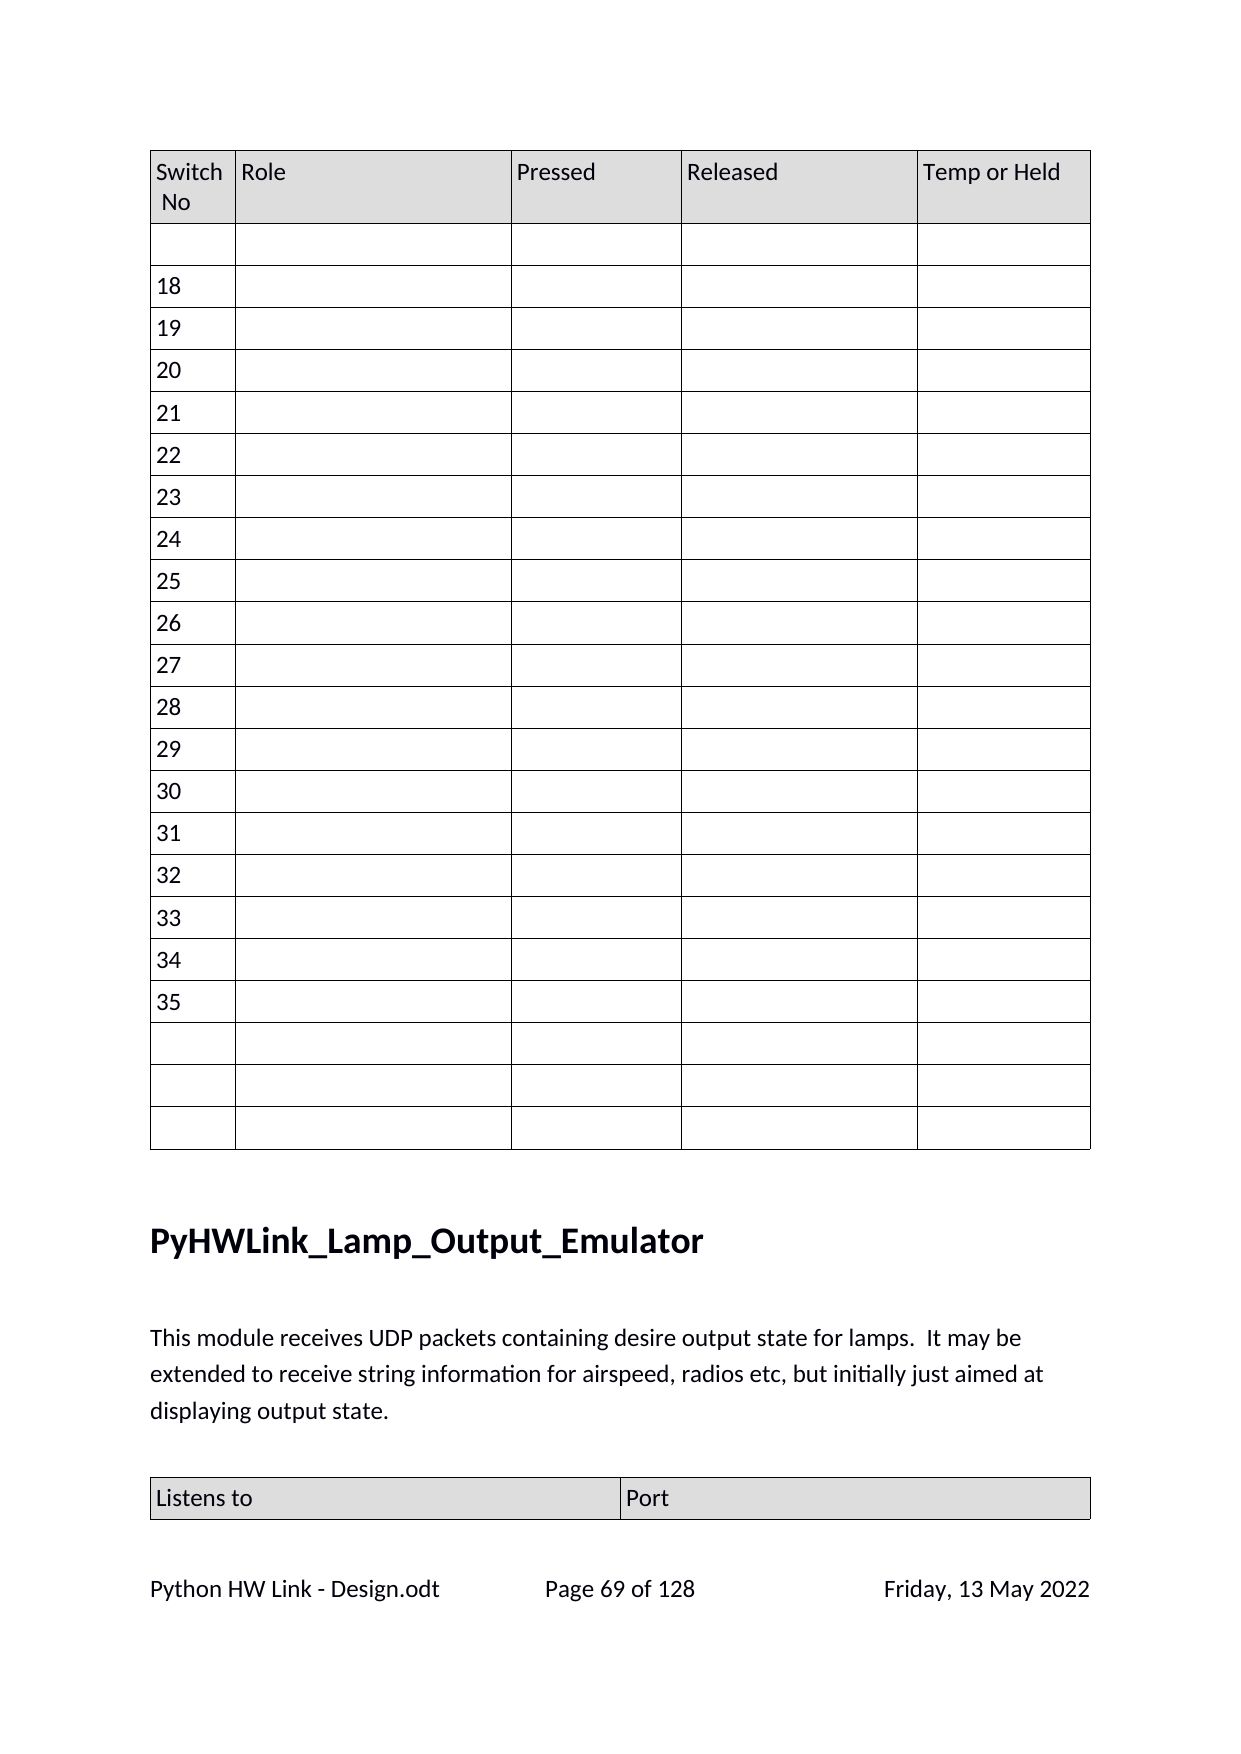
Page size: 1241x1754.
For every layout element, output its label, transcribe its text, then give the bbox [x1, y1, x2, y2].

table_cell [918, 771, 1090, 812]
table_cell [236, 687, 511, 728]
table_cell [236, 350, 511, 391]
table_cell [682, 687, 917, 728]
table_cell 32 [151, 855, 235, 896]
table_header Port [621, 1478, 1090, 1519]
table_cell [918, 266, 1090, 307]
table_cell [918, 224, 1090, 265]
table_header Role [236, 151, 511, 223]
table_cell [512, 813, 681, 854]
table_cell [236, 939, 511, 980]
table_cell [236, 1023, 511, 1064]
text This module receives UDP packets containing desire output state for lamps. It may be extended to receive string information for airspeed, radios etc, but initially just aimed at displaying output state. [150, 1322, 1090, 1426]
table_cell 27 [151, 645, 235, 686]
table_cell 34 [151, 939, 235, 980]
table_cell [918, 518, 1090, 559]
table_cell [512, 1023, 681, 1064]
table_cell [236, 645, 511, 686]
table_cell [512, 771, 681, 812]
table_cell [236, 1065, 511, 1106]
table_cell [682, 981, 917, 1022]
table_cell [236, 518, 511, 559]
table_header Released [682, 151, 917, 223]
table_cell [236, 855, 511, 896]
table_cell [512, 897, 681, 938]
table_cell [512, 476, 681, 517]
table_cell [918, 1023, 1090, 1064]
table_cell [918, 434, 1090, 475]
table_cell [236, 981, 511, 1022]
table_cell [918, 897, 1090, 938]
table_cell [682, 308, 917, 349]
table_cell [682, 1065, 917, 1106]
table_cell 33 [151, 897, 235, 938]
table_cell [682, 392, 917, 433]
table_cell [512, 308, 681, 349]
table_cell [918, 645, 1090, 686]
table_cell [918, 855, 1090, 896]
table_cell 30 [151, 771, 235, 812]
table_cell [151, 1065, 235, 1106]
table_cell [236, 392, 511, 433]
table_cell [512, 602, 681, 643]
table_cell [236, 476, 511, 517]
table_cell [682, 897, 917, 938]
table_cell [512, 560, 681, 601]
table_cell [151, 1107, 235, 1148]
table_cell [512, 434, 681, 475]
table_cell [236, 266, 511, 307]
table_cell 35 [151, 981, 235, 1022]
table_cell [236, 897, 511, 938]
table_cell [918, 476, 1090, 517]
table_cell [918, 602, 1090, 643]
table_cell [918, 1065, 1090, 1106]
table_cell [682, 1023, 917, 1064]
table_cell 18 [151, 266, 235, 307]
table_cell [512, 518, 681, 559]
table_cell [682, 476, 917, 517]
table_cell 25 [151, 560, 235, 601]
table_cell 24 [151, 518, 235, 559]
table_cell [918, 308, 1090, 349]
table_cell [918, 392, 1090, 433]
table_cell [918, 560, 1090, 601]
table_cell [512, 939, 681, 980]
table_cell [682, 1107, 917, 1148]
table_cell [682, 729, 917, 770]
table_cell [512, 224, 681, 265]
table_cell [236, 434, 511, 475]
table_cell [682, 771, 917, 812]
table_cell [682, 560, 917, 601]
table_cell 23 [151, 476, 235, 517]
table_cell [682, 813, 917, 854]
table_cell [682, 266, 917, 307]
table_cell [918, 687, 1090, 728]
table_cell 22 [151, 434, 235, 475]
table_cell [512, 981, 681, 1022]
table_cell [512, 1107, 681, 1148]
table_cell [682, 602, 917, 643]
table_cell [236, 602, 511, 643]
table_cell [236, 771, 511, 812]
table_cell [151, 224, 235, 265]
table_header Listens to [151, 1478, 620, 1519]
table_cell 19 [151, 308, 235, 349]
table_cell 26 [151, 602, 235, 643]
table_cell [512, 350, 681, 391]
table_cell [512, 392, 681, 433]
table_cell [512, 1065, 681, 1106]
table_cell [512, 645, 681, 686]
table_cell [918, 729, 1090, 770]
table_cell 20 [151, 350, 235, 391]
table_cell [918, 350, 1090, 391]
table_cell [918, 813, 1090, 854]
table_cell [918, 939, 1090, 980]
table_cell [682, 939, 917, 980]
table_cell [512, 687, 681, 728]
table_cell [918, 1107, 1090, 1148]
table_cell [682, 434, 917, 475]
table_cell 31 [151, 813, 235, 854]
table_header Temp or Held [918, 151, 1090, 223]
table_cell [151, 1023, 235, 1064]
table_cell [512, 855, 681, 896]
table_header Switch No [151, 151, 235, 223]
table_cell [918, 981, 1090, 1022]
table_cell [512, 729, 681, 770]
table_cell [512, 266, 681, 307]
table_cell [236, 1107, 511, 1148]
table_cell [236, 560, 511, 601]
table_cell [236, 729, 511, 770]
table_cell 21 [151, 392, 235, 433]
table_cell 29 [151, 729, 235, 770]
table_cell [682, 224, 917, 265]
table_cell [236, 813, 511, 854]
table_header Pressed [512, 151, 681, 223]
table_cell [682, 350, 917, 391]
table_cell [682, 855, 917, 896]
subtitle PyHWLink_Lamp_Output_Emulator [150, 1217, 1090, 1262]
table_cell [682, 518, 917, 559]
table_cell [236, 224, 511, 265]
table_cell [236, 308, 511, 349]
table_cell 28 [151, 687, 235, 728]
table_cell [682, 645, 917, 686]
